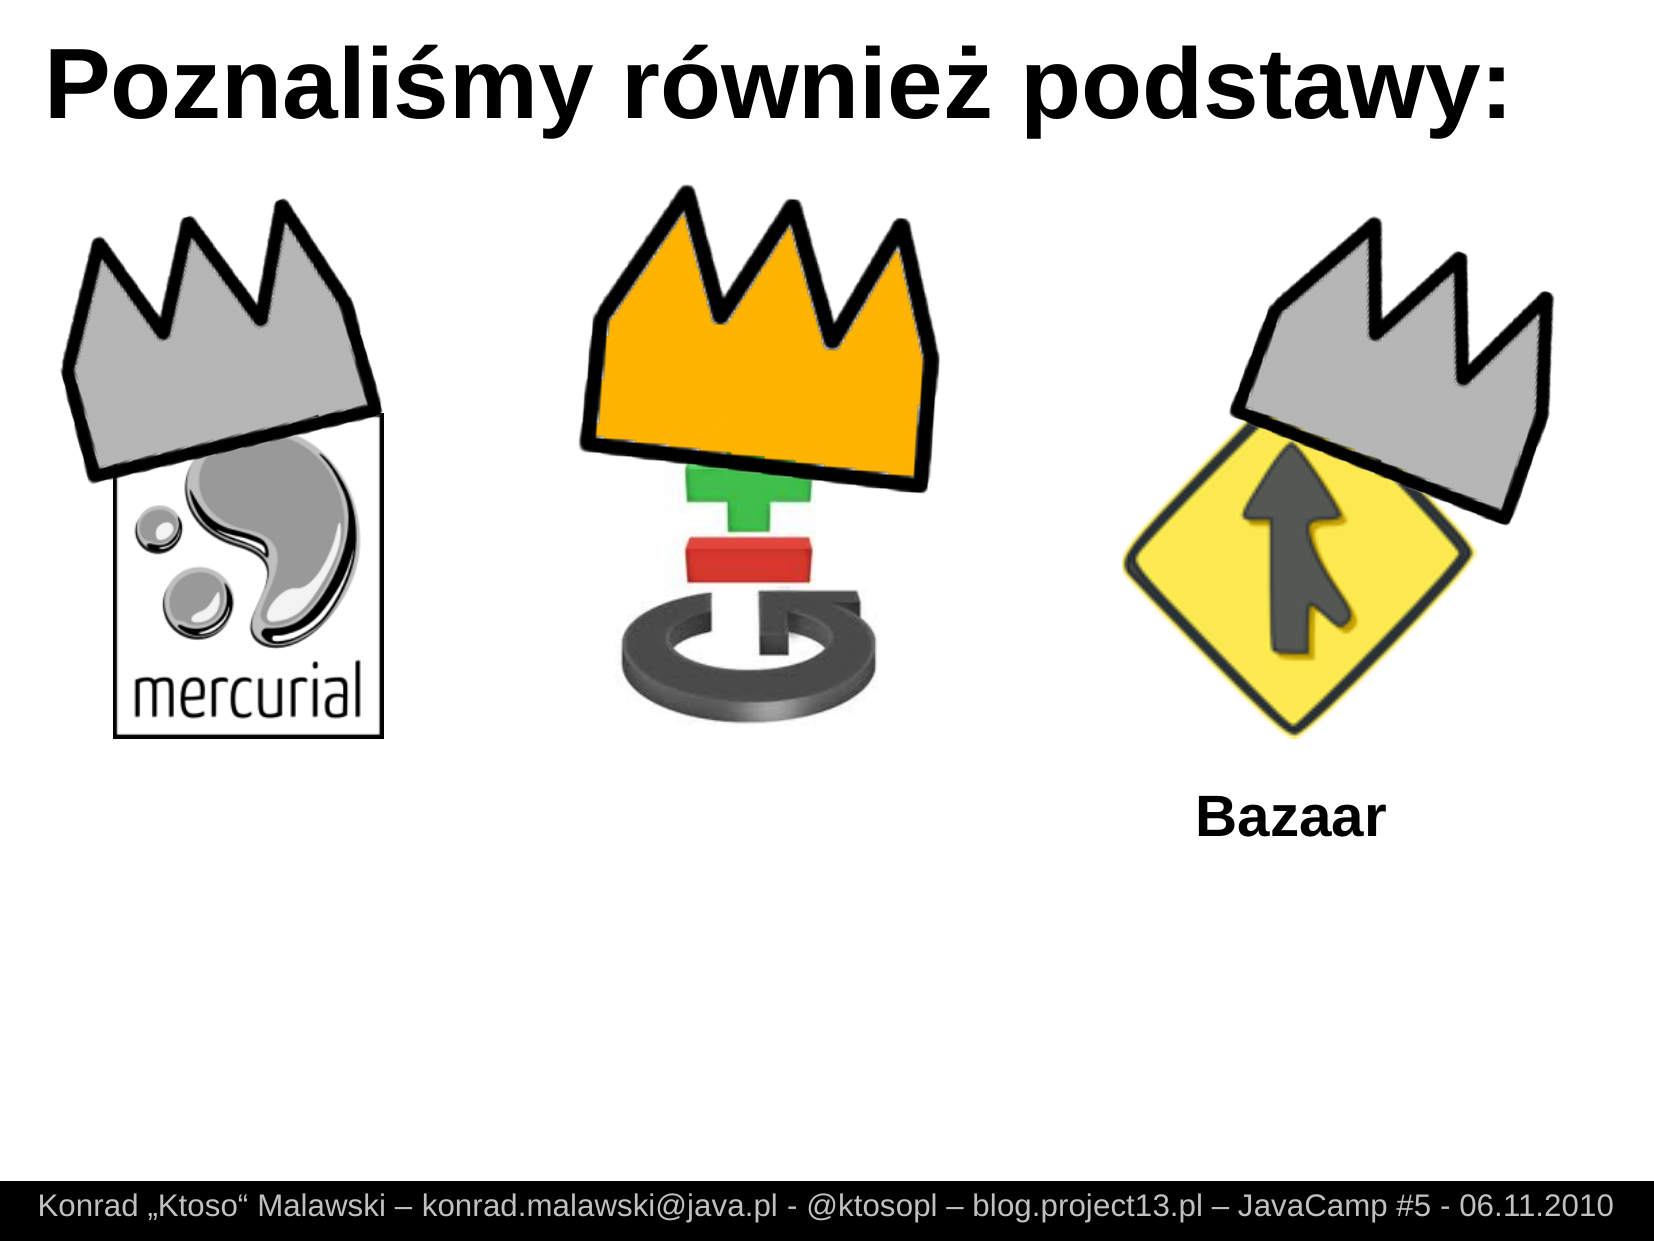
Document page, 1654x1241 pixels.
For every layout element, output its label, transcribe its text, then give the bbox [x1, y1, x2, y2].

text_box Poznaliśmy również podstawy: [29, 21, 1625, 148]
picture [506, 118, 975, 733]
text_box Bazaar [1181, 776, 1418, 857]
picture [0, 118, 414, 739]
picture [1122, 127, 1625, 739]
text_box Konrad „Ktoso“ Malawski – konrad.malawski@java.pl - @ktosopl – blog.project13.pl – JavaCamp #5 - 06.11.2010 [0, 1181, 1654, 1238]
